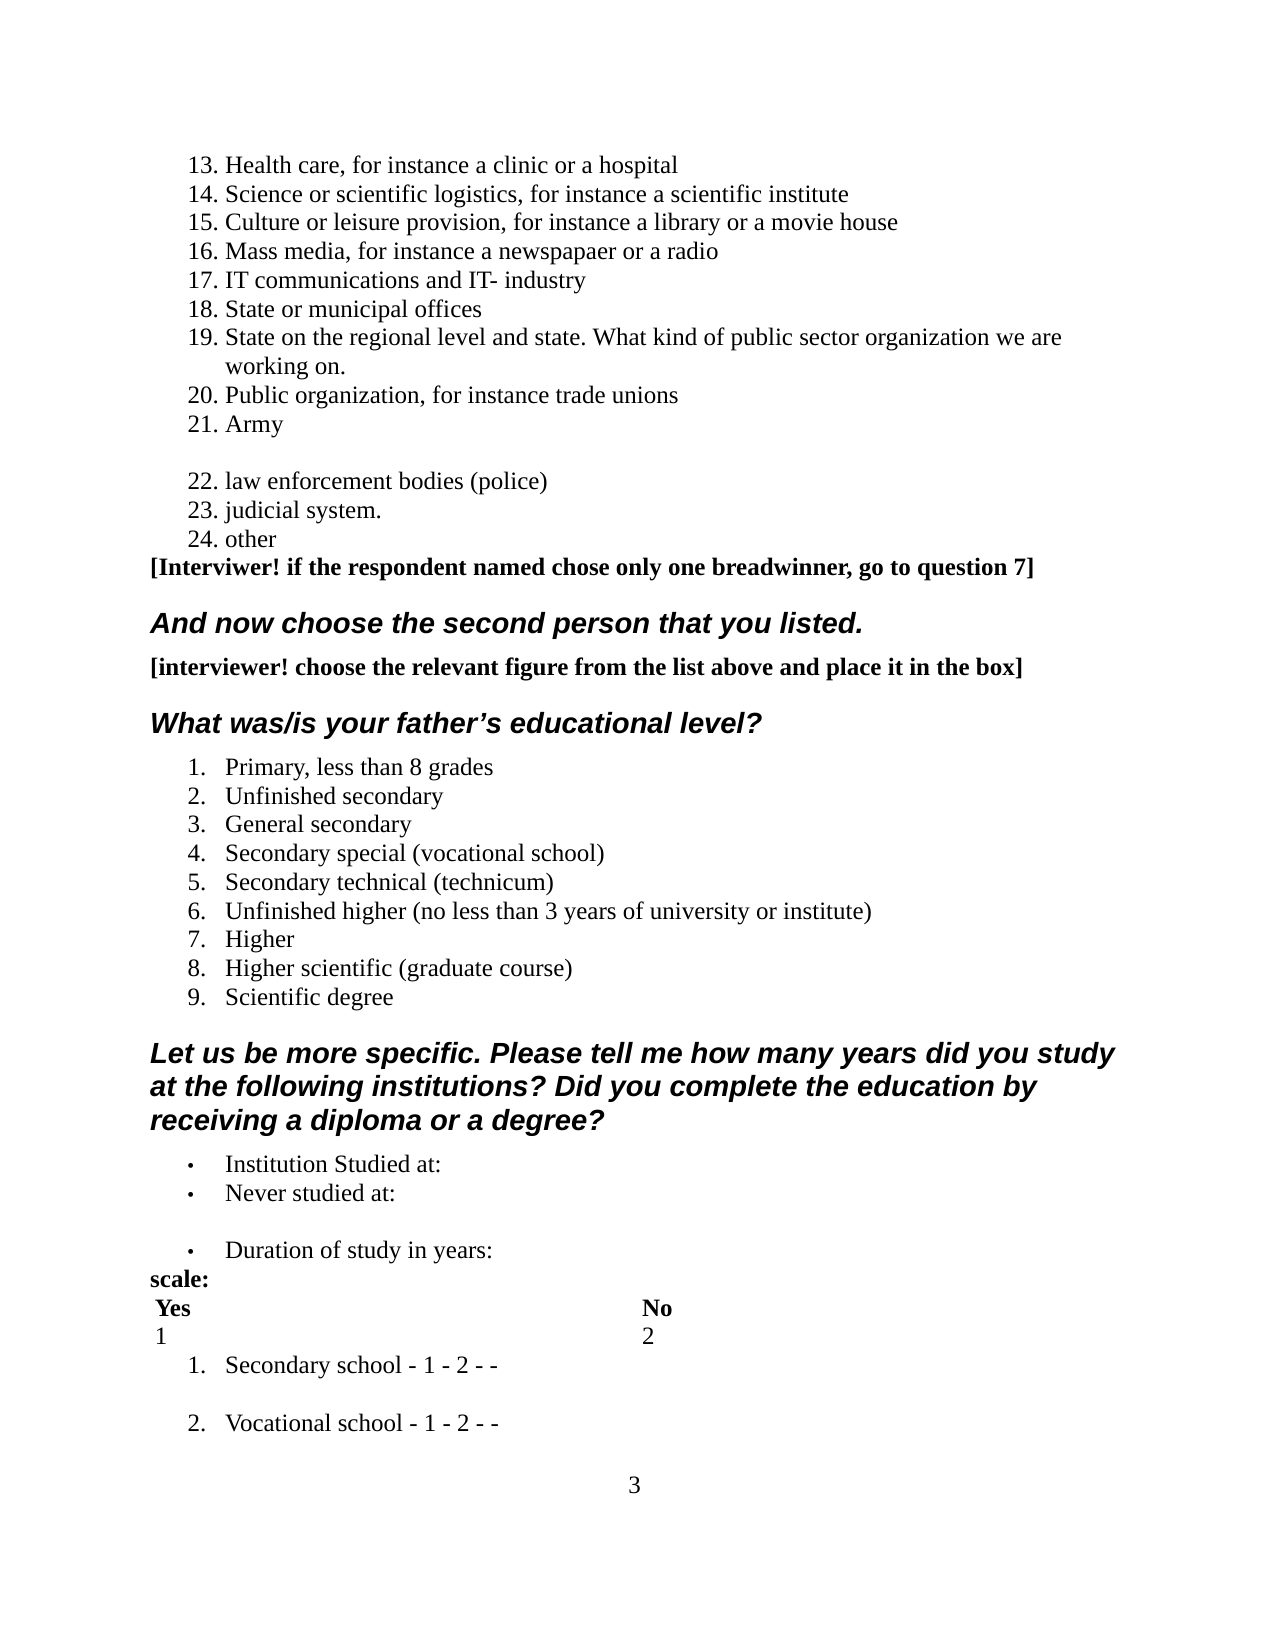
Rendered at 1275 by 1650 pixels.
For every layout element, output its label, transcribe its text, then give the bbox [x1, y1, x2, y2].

list Duration of study in years: [187, 1235, 1125, 1264]
list Unfinished secondary [187, 781, 1125, 809]
list Science or scientific logistics, for instance a scientific institute [187, 179, 1125, 207]
list State or municipal offices [187, 294, 1125, 322]
list Vocational school - 1 - 2 - - [187, 1408, 1125, 1436]
list Higher [187, 924, 1125, 953]
list Primary, less than 8 grades [187, 752, 1125, 781]
list Never studied at: [187, 1178, 1125, 1235]
list General secondary [187, 809, 1125, 838]
subtitle What was/is your father’s educational level? [150, 706, 1125, 739]
list judicial system. [187, 495, 1125, 524]
text [Interviwer! if the respondent named chose only one breadwinner, go to question 7] [150, 552, 1125, 581]
list Mass media, for instance a newspapaer or a radio [187, 236, 1125, 265]
list Institution Studied at: [187, 1149, 1125, 1178]
list Health care, for instance a clinic or a hospital [187, 150, 1125, 179]
list Scientific degree [187, 982, 1125, 1011]
text [interviewer! choose the relevant figure from the list above and place it in the box] [150, 652, 1125, 681]
table_header Yes [150, 1293, 637, 1321]
subtitle And now choose the second person that you listed. [150, 606, 1125, 640]
list Secondary special (vocational school) [187, 838, 1125, 867]
list State on the regional level and state. What kind of public sector organization we are working on. [187, 322, 1125, 380]
table_cell 2 [638, 1321, 1125, 1350]
table_cell 1 [150, 1321, 637, 1350]
list other [187, 524, 1125, 552]
list Culture or leisure provision, for instance a library or a movie house [187, 207, 1125, 236]
subtitle Let us be more specific. Please tell me how many years did you study at the following institutions? Did you complete the education by receiving a diploma or a degree? [150, 1036, 1125, 1136]
list Unfinished higher (no less than 3 years of university or institute) [187, 896, 1125, 924]
text scale: [150, 1264, 1125, 1293]
table_header No [638, 1293, 1125, 1321]
list Higher scientific (graduate course) [187, 953, 1125, 982]
list Army [187, 409, 1125, 466]
list Public organization, for instance trade unions [187, 380, 1125, 409]
list Secondary school - 1 - 2 - - [187, 1350, 1125, 1408]
list law enforcement bodies (police) [187, 466, 1125, 495]
list IT communications and IT- industry [187, 265, 1125, 294]
list Secondary technical (technicum) [187, 867, 1125, 896]
